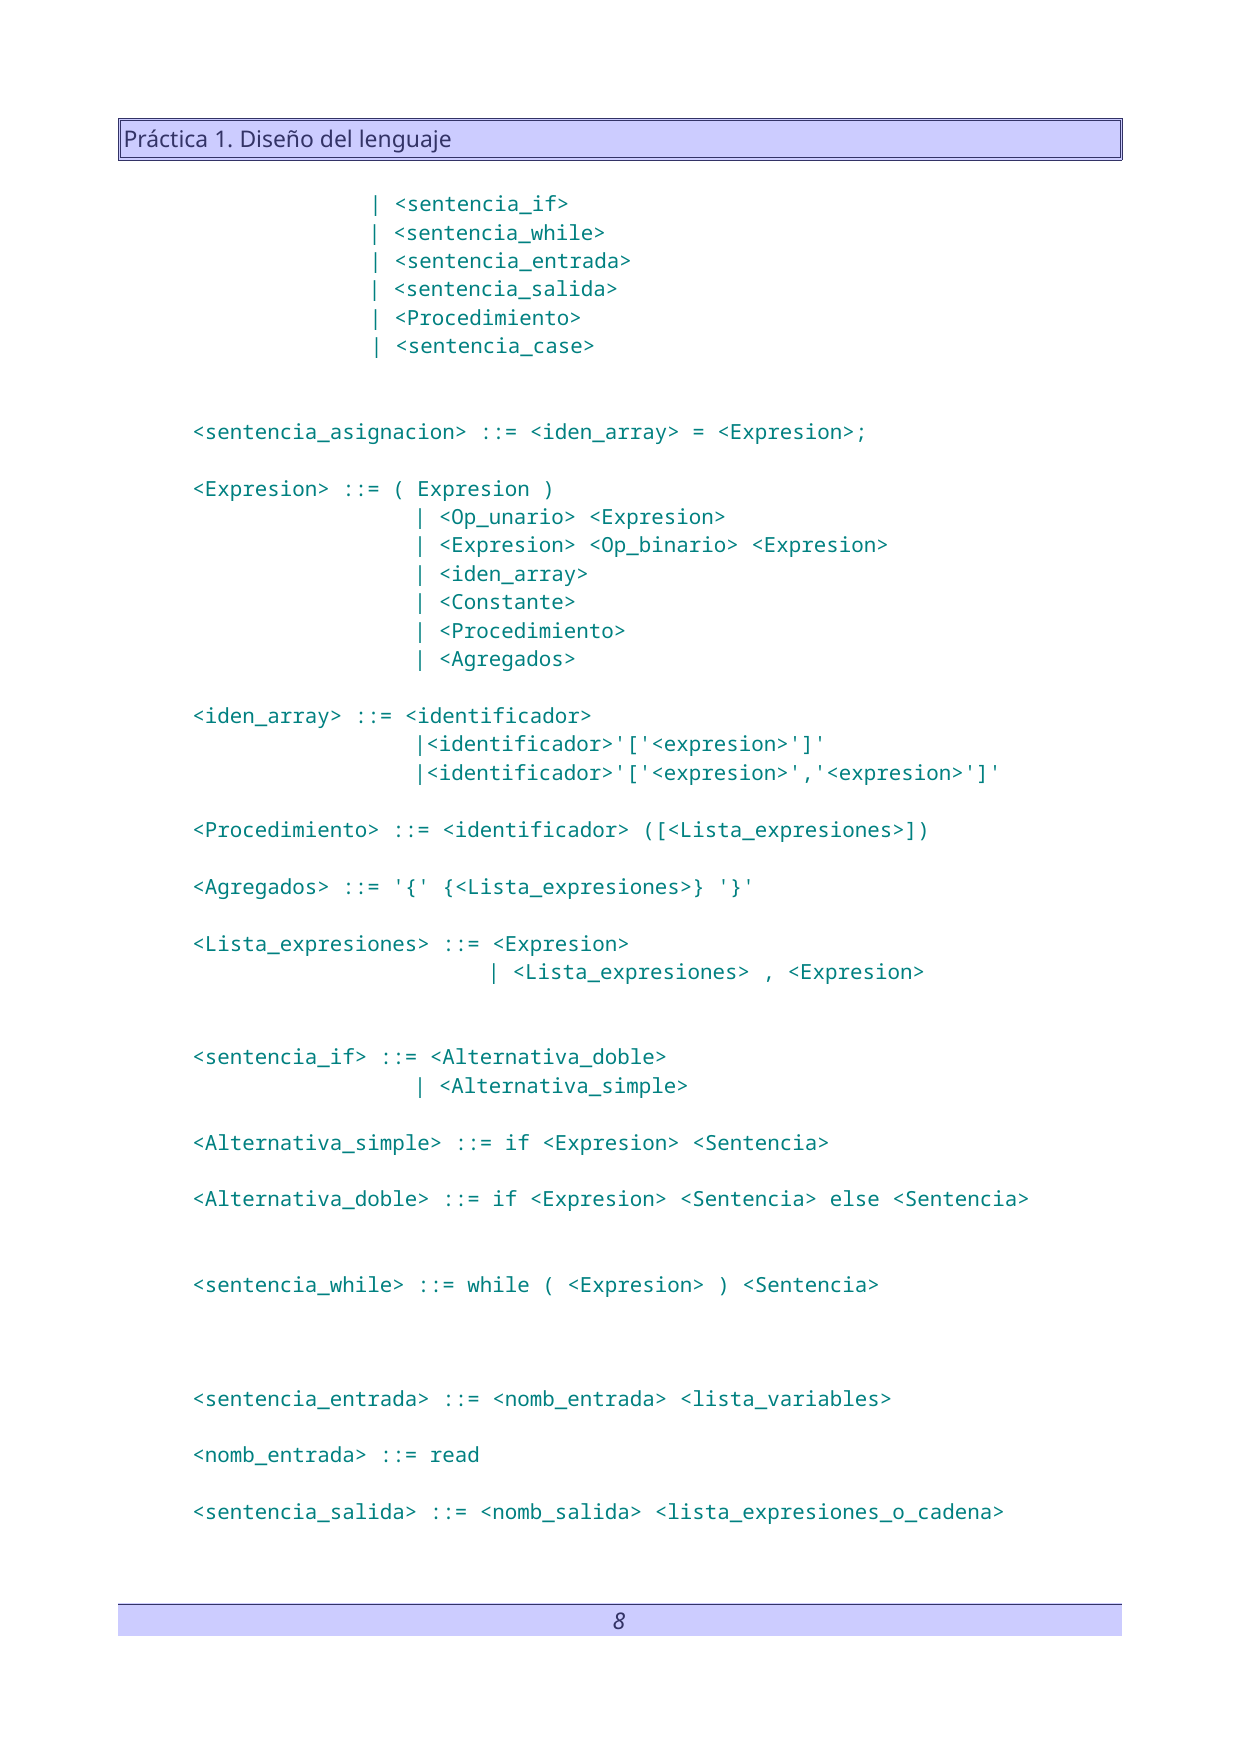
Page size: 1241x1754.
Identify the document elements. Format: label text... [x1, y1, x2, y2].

text |<identificador>'['<expresion>','<expresion>']' [118, 758, 1122, 786]
text <sentencia_while> ::= while ( <Expresion> ) <Sentencia> [118, 1270, 1122, 1298]
text | <Procedimiento> [369, 303, 1122, 331]
text <sentencia_entrada> ::= <nomb_entrada> <lista_variables> [118, 1384, 1122, 1412]
text <Procedimiento> ::= <identificador> ([<Lista_expresiones>]) [118, 815, 1122, 843]
text | <iden_array> [118, 559, 1122, 587]
text <nomb_entrada> ::= read [118, 1441, 1122, 1469]
text | <sentencia_while> [368, 218, 1122, 246]
text | <Op_unario> <Expresion> [118, 502, 1122, 531]
text | <sentencia_salida> [368, 274, 1122, 303]
text <Alternativa_doble> ::= if <Expresion> <Sentencia> else <Sentencia> [118, 1184, 1122, 1213]
text <Agregados> ::= '{' {<Lista_expresiones>} '}' [118, 872, 1122, 900]
text <Alternativa_simple> ::= if <Expresion> <Sentencia> [118, 1128, 1122, 1156]
text | <sentencia_if> [369, 189, 1122, 218]
text | <Constante> [118, 587, 1122, 616]
text | <sentencia_entrada> [369, 246, 1122, 274]
text | <Lista_expresiones> , <Expresion> [118, 957, 1122, 986]
text |<identificador>'['<expresion>']' [118, 729, 1122, 758]
text | <Procedimiento> [118, 616, 1122, 644]
text <Expresion> ::= ( Expresion ) [118, 474, 1122, 502]
text | <sentencia_case> [370, 331, 1122, 360]
text <iden_array> ::= <identificador> [118, 701, 1122, 729]
text | <Agregados> [118, 644, 1122, 673]
text <sentencia_asignacion> ::= <iden_array> = <Expresion>; [118, 417, 1122, 445]
text <sentencia_salida> ::= <nomb_salida> <lista_expresiones_o_cadena> [118, 1497, 1122, 1526]
text | <Expresion> <Op_binario> <Expresion> [118, 531, 1122, 559]
text | <Alternativa_simple> [118, 1071, 1122, 1099]
text <Lista_expresiones> ::= <Expresion> [118, 929, 1122, 957]
text <sentencia_if> ::= <Alternativa_doble> [118, 1042, 1122, 1071]
